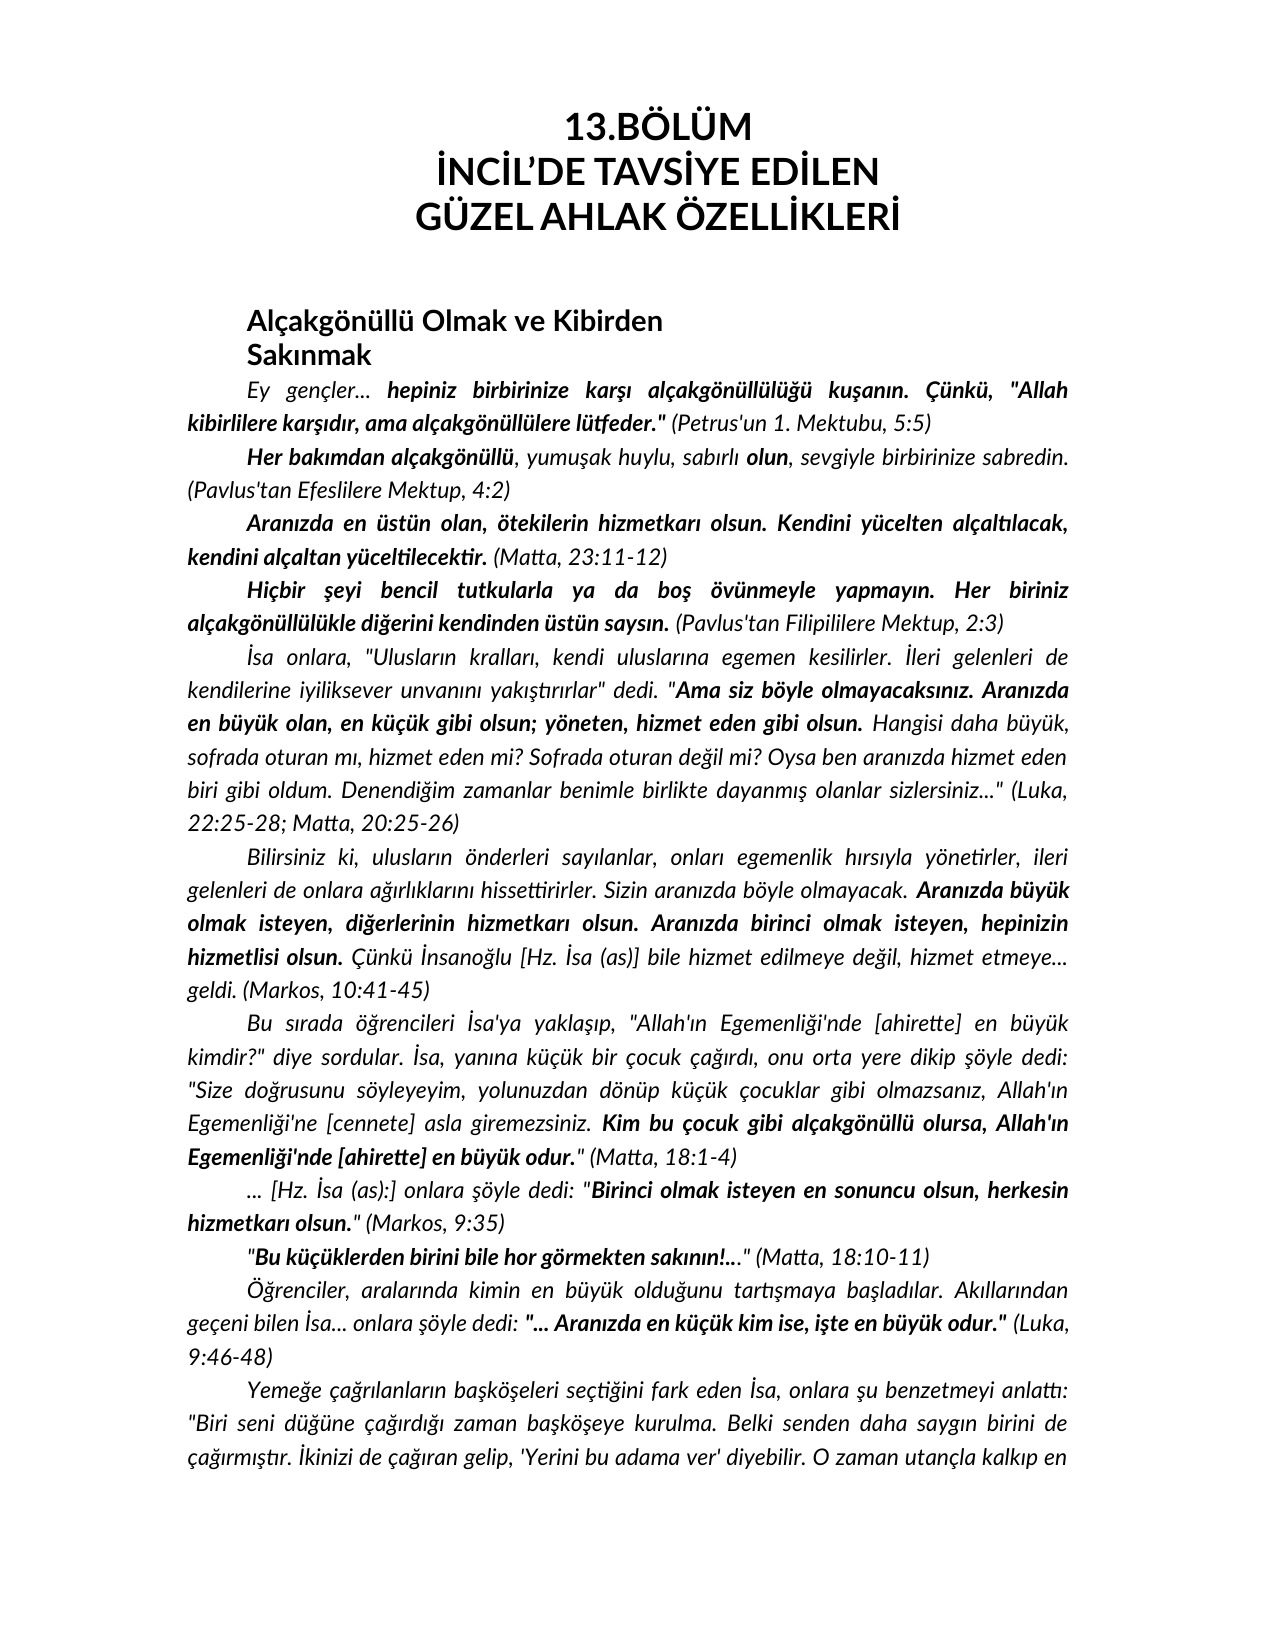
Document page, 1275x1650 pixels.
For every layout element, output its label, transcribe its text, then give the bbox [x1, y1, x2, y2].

text İsa onlara, "Ulusların kralları, kendi uluslarına egemen kesilirler. İleri gelenleri de kendilerine iyiliksever unvanını yakıştırırlar" dedi. "Ama siz böyle olmayacaksınız. Aranızda en büyük olan, en küçük gibi olsun; yöneten, hizmet eden gibi olsun. Hangisi daha büyük, sofrada oturan mı, hizmet eden mi? Sofrada oturan değil mi? Oysa ben aranızda hizmet eden biri gibi oldum. Denendiğim zamanlar benimle birlikte dayanmış olanlar sizlersiniz..." (Luka, 22:25-28; Matta, 20:25-26) [187, 638, 1070, 838]
text "Bu küçüklerden birini bile hor görmekten sakının!..." (Matta, 18:10-11) [187, 1238, 1070, 1272]
text Bu sırada öğrencileri İsa'ya yaklaşıp, "Allah'ın Egemenliği'nde [ahirette] en büyük kimdir?" diye sordular. İsa, yanına küçük bir çocuk çağırdı, onu orta yere dikip şöyle dedi: "Size doğrusunu söyleyeyim, yolunuzdan dönüp küçük çocuklar gibi olmazsanız, Allah'ın Egemenliği'ne [cennete] asla giremezsiniz. Kim bu çocuk gibi alçakgönüllü olursa, Allah'ın Egemenliği'nde [ahirette] en büyük odur." (Matta, 18:1-4) [187, 1005, 1070, 1172]
subtitle GÜZEL AHLAK ÖZELLİKLERİ [187, 193, 1070, 238]
text Ey gençler... hepiniz birbirinize karşı alçakgönüllülüğü kuşanın. Çünkü, "Allah kibirlilere karşıdır, ama alçakgönüllülere lütfeder." (Petrus'un 1. Mektubu, 5:5) [187, 372, 1070, 438]
text Sakınmak [187, 338, 1070, 372]
subtitle 13.BÖLÜM [187, 103, 1070, 148]
text Her bakımdan alçakgönüllü, yumuşak huylu, sabırlı olun, sevgiyle birbirinize sabredin. (Pavlus'tan Efeslilere Mektup, 4:2) [187, 438, 1070, 505]
text Aranızda en üstün olan, ötekilerin hizmetkarı olsun. Kendini yücelten alçaltılacak, kendini alçaltan yüceltilecektir. (Matta, 23:11-12) [187, 505, 1070, 572]
text ... [Hz. İsa (as):] onlara şöyle dedi: "Birinci olmak isteyen en sonuncu olsun, herkesin hizmetkarı olsun." (Markos, 9:35) [187, 1172, 1070, 1238]
text Yemeğe çağrılanların başköşeleri seçtiğini fark eden İsa, onlara şu benzetmeyi anlattı: "Biri seni düğüne çağırdığı zaman başköşeye kurulma. Belki senden daha saygın birini de çağırmıştır. İkinizi de çağıran gelip, 'Yerini bu adama ver' diyebilir. O zaman utançla kalkıp en [187, 1372, 1070, 1472]
text Öğrenciler, aralarında kimin en büyük olduğunu tartışmaya başladılar. Akıllarından geçeni bilen İsa... onlara şöyle dedi: "... Aranızda en küçük kim ise, işte en büyük odur." (Luka, 9:46-48) [187, 1272, 1070, 1372]
text Hiçbir şeyi bencil tutkularla ya da boş övünmeyle yapmayın. Her biriniz alçakgönüllülükle diğerini kendinden üstün saysın. (Pavlus'tan Filipililere Mektup, 2:3) [187, 572, 1070, 638]
text Alçakgönüllü Olmak ve Kibirden [187, 305, 1070, 338]
subtitle İNCİL’DE TAVSİYE EDİLEN [187, 148, 1070, 193]
text Bilirsiniz ki, ulusların önderleri sayılanlar, onları egemenlik hırsıyla yönetirler, ileri gelenleri de onlara ağırlıklarını hissettirirler. Sizin aranızda böyle olmayacak. Aranızda büyük olmak isteyen, diğerlerinin hizmetkarı olsun. Aranızda birinci olmak isteyen, hepinizin hizmetlisi olsun. Çünkü İnsanoğlu [Hz. İsa (as)] bile hizmet edilmeye değil, hizmet etmeye... geldi. (Markos, 10:41-45) [187, 838, 1070, 1005]
